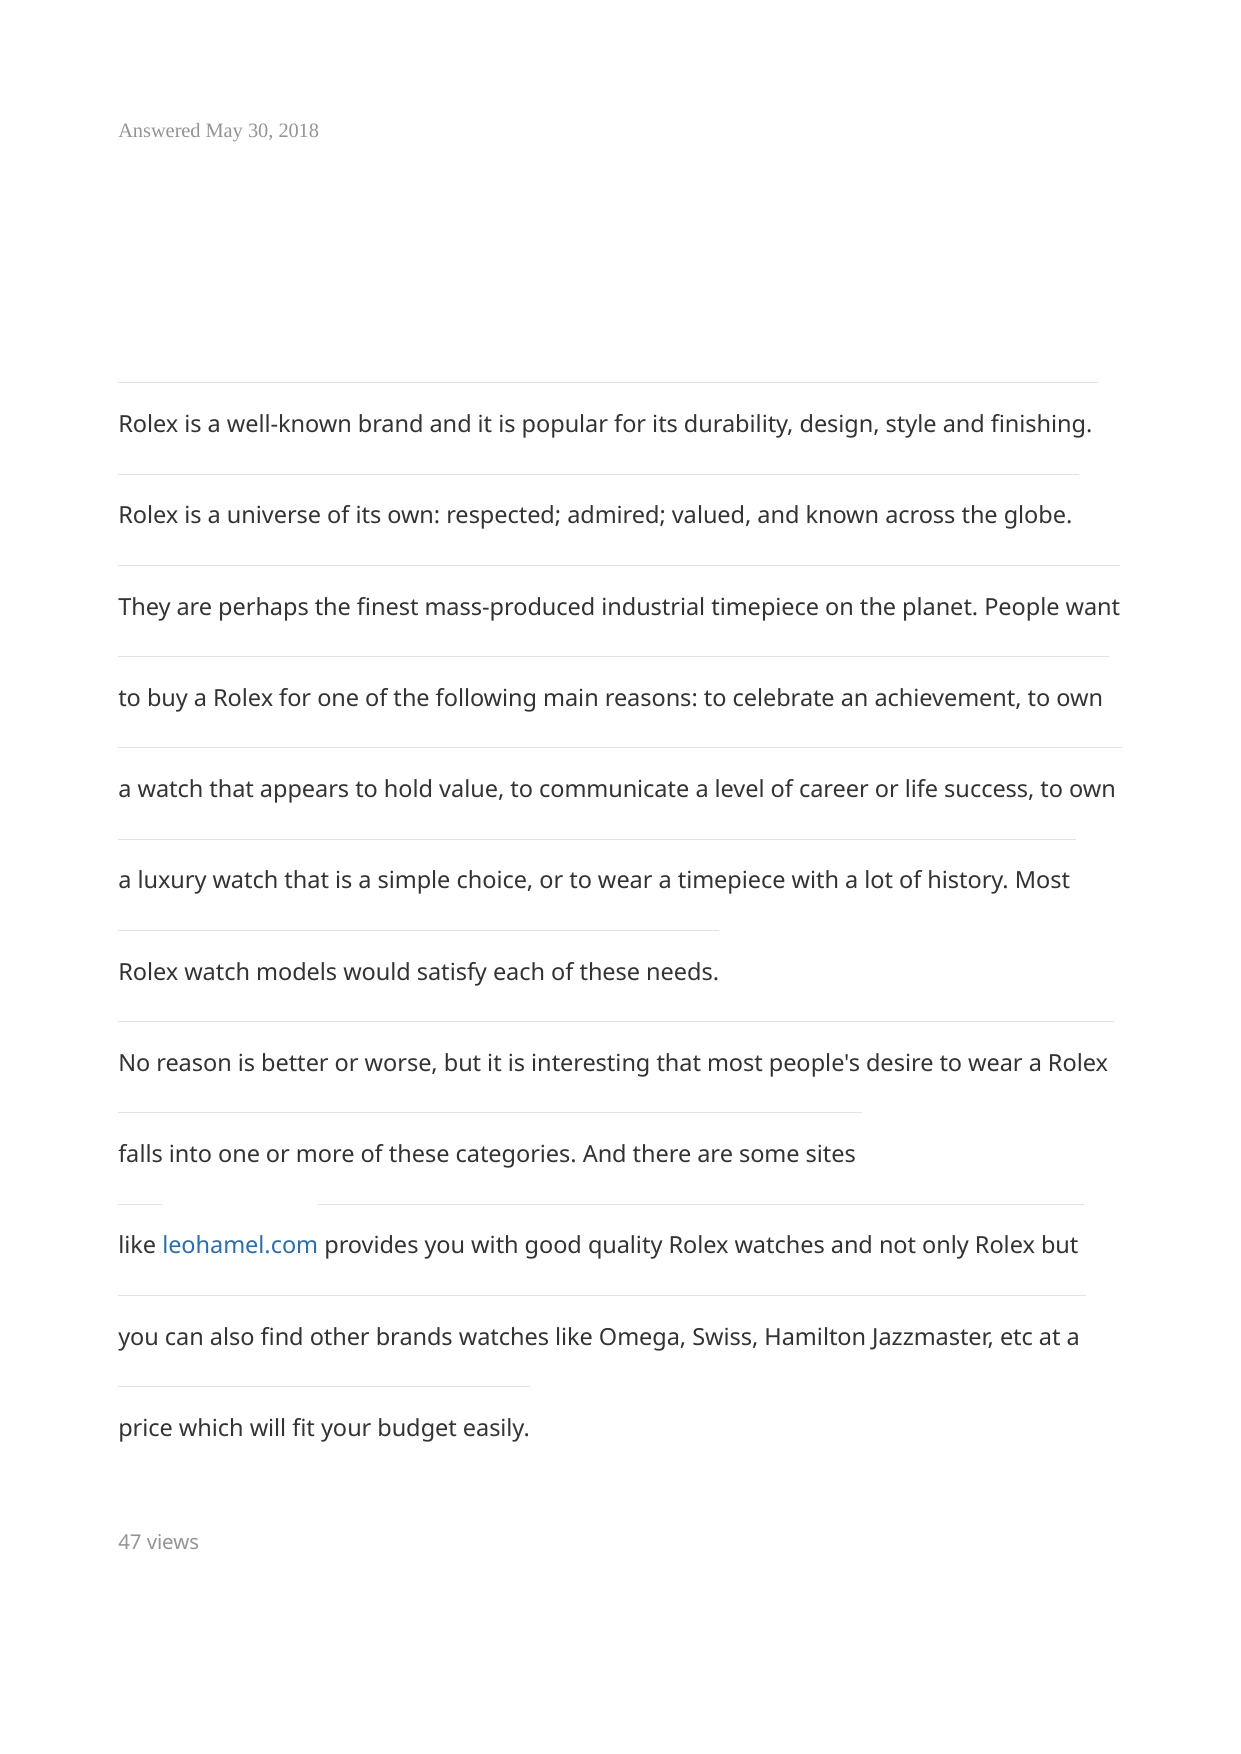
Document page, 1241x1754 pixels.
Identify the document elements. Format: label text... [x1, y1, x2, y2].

text No reason is better or worse, but it is interesting that most people's desire to wear a Rolex falls into one or more of these categories. And there are some sites like leohamel.com provides you with good quality Rolex watches and not only Rolex but you can also find other brands watches like Omega, Swiss, Hamilton Jazzmaster, etc at a price which will fit your budget easily. [118, 1021, 1122, 1443]
text Answered May 30, 2018 [118, 118, 1122, 141]
text 47 views [118, 1528, 1122, 1555]
text a watch that appears to hold value, to communicate a level of career or life success, to own a luxury watch that is a simple choice, or to wear a timepiece with a lot of history. Most Rolex watch models would satisfy each of these needs. [118, 748, 1122, 987]
text Rolex is a well-known brand and it is popular for its durability, design, style and finishing. Rolex is a universe of its own: respected; admired; valued, and known across the globe. They are perhaps the finest mass-produced industrial timepiece on the planet. People want to buy a Rolex for one of the following main reasons: to celebrate an achievement, to own [118, 382, 1122, 747]
